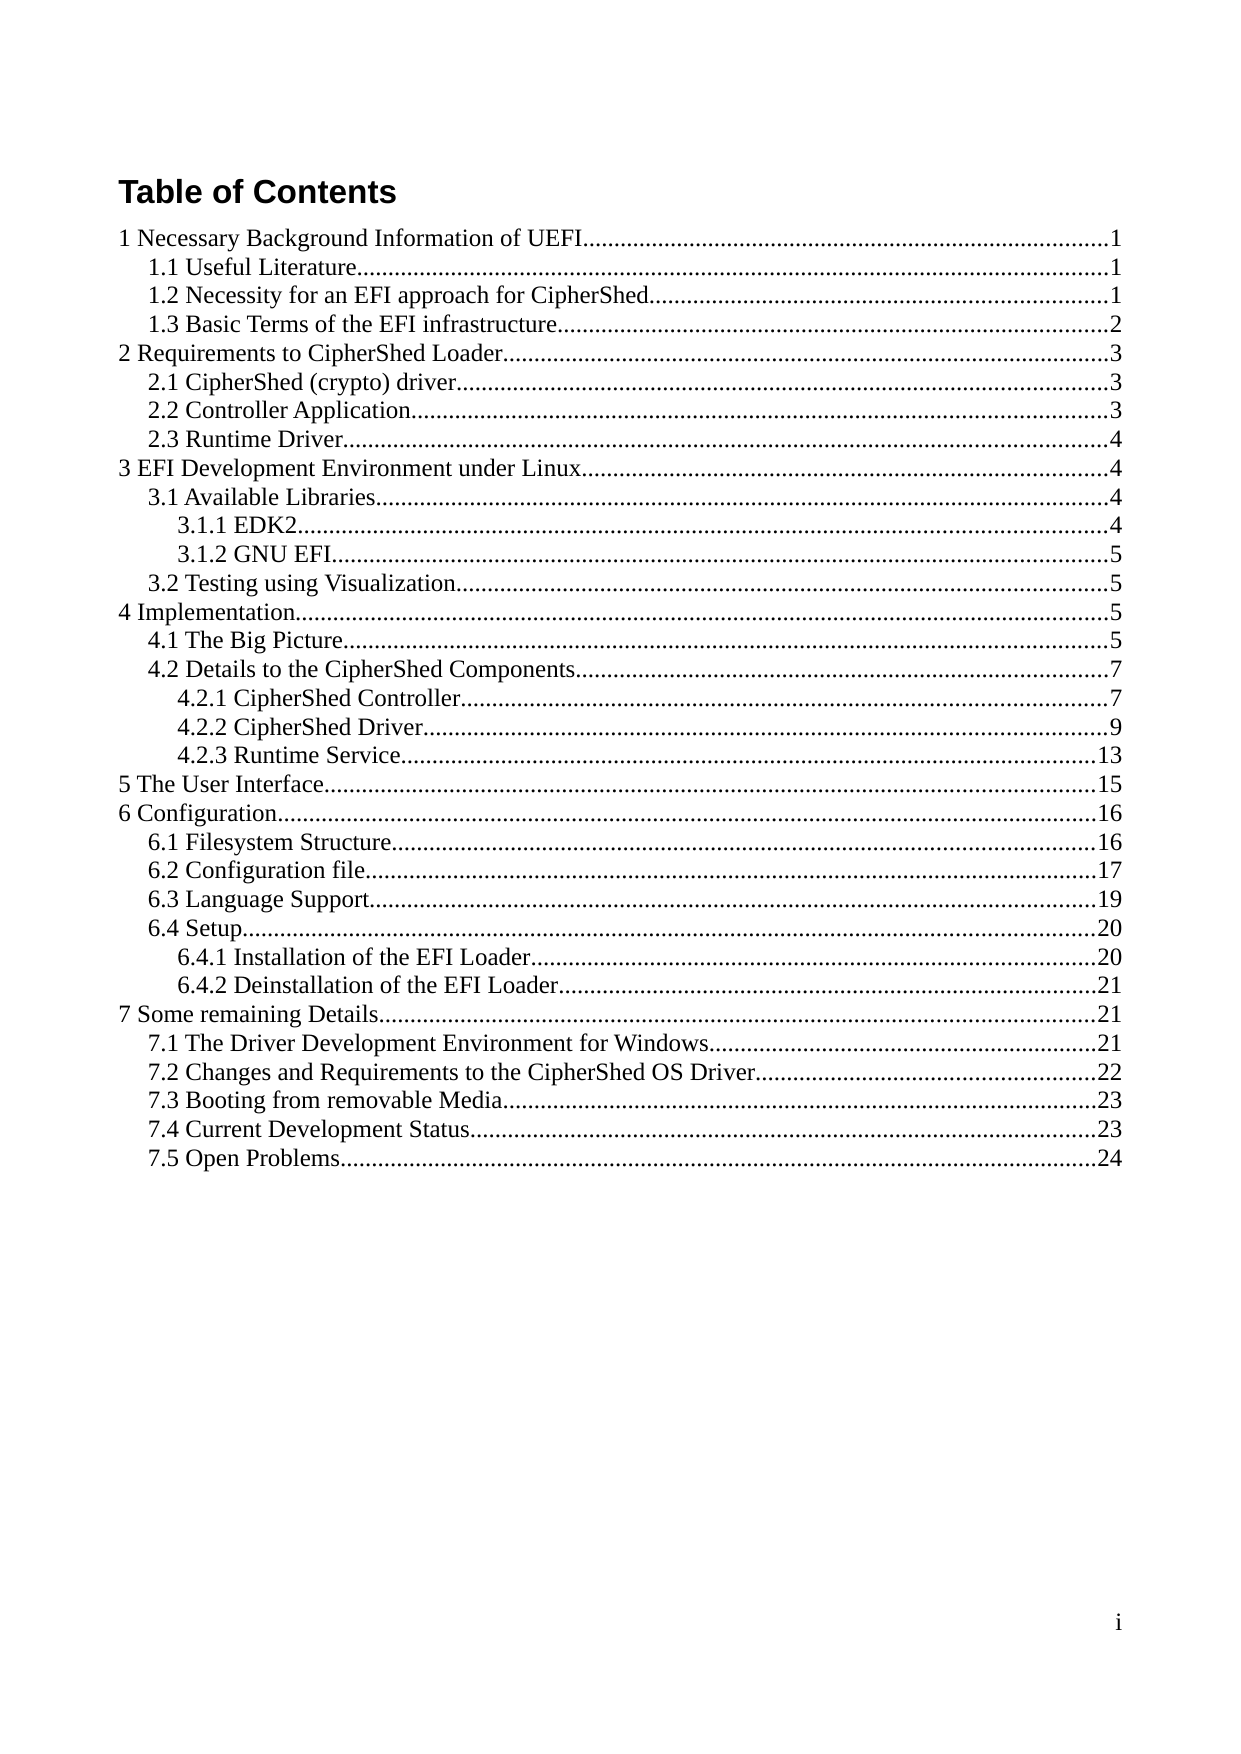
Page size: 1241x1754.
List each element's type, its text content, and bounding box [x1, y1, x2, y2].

text 1.2 Necessity for an EFI approach for CipherShed 1 [148, 280, 1122, 309]
text 7 Some remaining Details 21 [118, 999, 1122, 1028]
text 6.3 Language Support 19 [148, 884, 1122, 913]
text 4.1 The Big Picture 5 [148, 625, 1122, 654]
text 2.1 CipherShed (crypto) driver 3 [148, 367, 1122, 395]
text 6.4.1 Installation of the EFI Loader 20 [177, 942, 1122, 970]
text 1 Necessary Background Information of UEFI 1 [118, 223, 1122, 252]
text 2.2 Controller Application 3 [148, 395, 1122, 424]
text 7.3 Booting from removable Media 23 [148, 1085, 1122, 1114]
text 4.2.3 Runtime Service 13 [177, 740, 1122, 769]
text 2 Requirements to CipherShed Loader 3 [118, 338, 1122, 367]
text 6.4 Setup 20 [148, 913, 1122, 942]
text 7.1 The Driver Development Environment for Windows 21 [148, 1028, 1122, 1057]
text 4.2.2 CipherShed Driver 9 [177, 712, 1122, 740]
text 6.4.2 Deinstallation of the EFI Loader 21 [177, 970, 1122, 999]
text 4 Implementation 5 [118, 597, 1122, 625]
text 4.2.1 CipherShed Controller 7 [177, 683, 1122, 712]
text 2.3 Runtime Driver 4 [148, 424, 1122, 453]
text 3.1.1 EDK2 4 [177, 510, 1122, 539]
text 6.1 Filesystem Structure 16 [148, 827, 1122, 855]
text 1.3 Basic Terms of the EFI infrastructure 2 [148, 309, 1122, 338]
text 5 The User Interface 15 [118, 769, 1122, 798]
text 7.2 Changes and Requirements to the CipherShed OS Driver 22 [148, 1057, 1122, 1085]
text 7.4 Current Development Status 23 [148, 1114, 1122, 1143]
subtitle Table of Contents [118, 172, 1122, 210]
text 7.5 Open Problems 24 [148, 1143, 1122, 1172]
text 3 EFI Development Environment under Linux 4 [118, 453, 1122, 482]
text 3.1 Available Libraries 4 [148, 482, 1122, 510]
text 6 Configuration 16 [118, 798, 1122, 827]
text 6.2 Configuration file 17 [148, 855, 1122, 884]
text 3.1.2 GNU EFI 5 [177, 539, 1122, 568]
text 3.2 Testing using Visualization 5 [148, 568, 1122, 597]
text 1.1 Useful Literature 1 [148, 252, 1122, 280]
text 4.2 Details to the CipherShed Components 7 [148, 654, 1122, 683]
